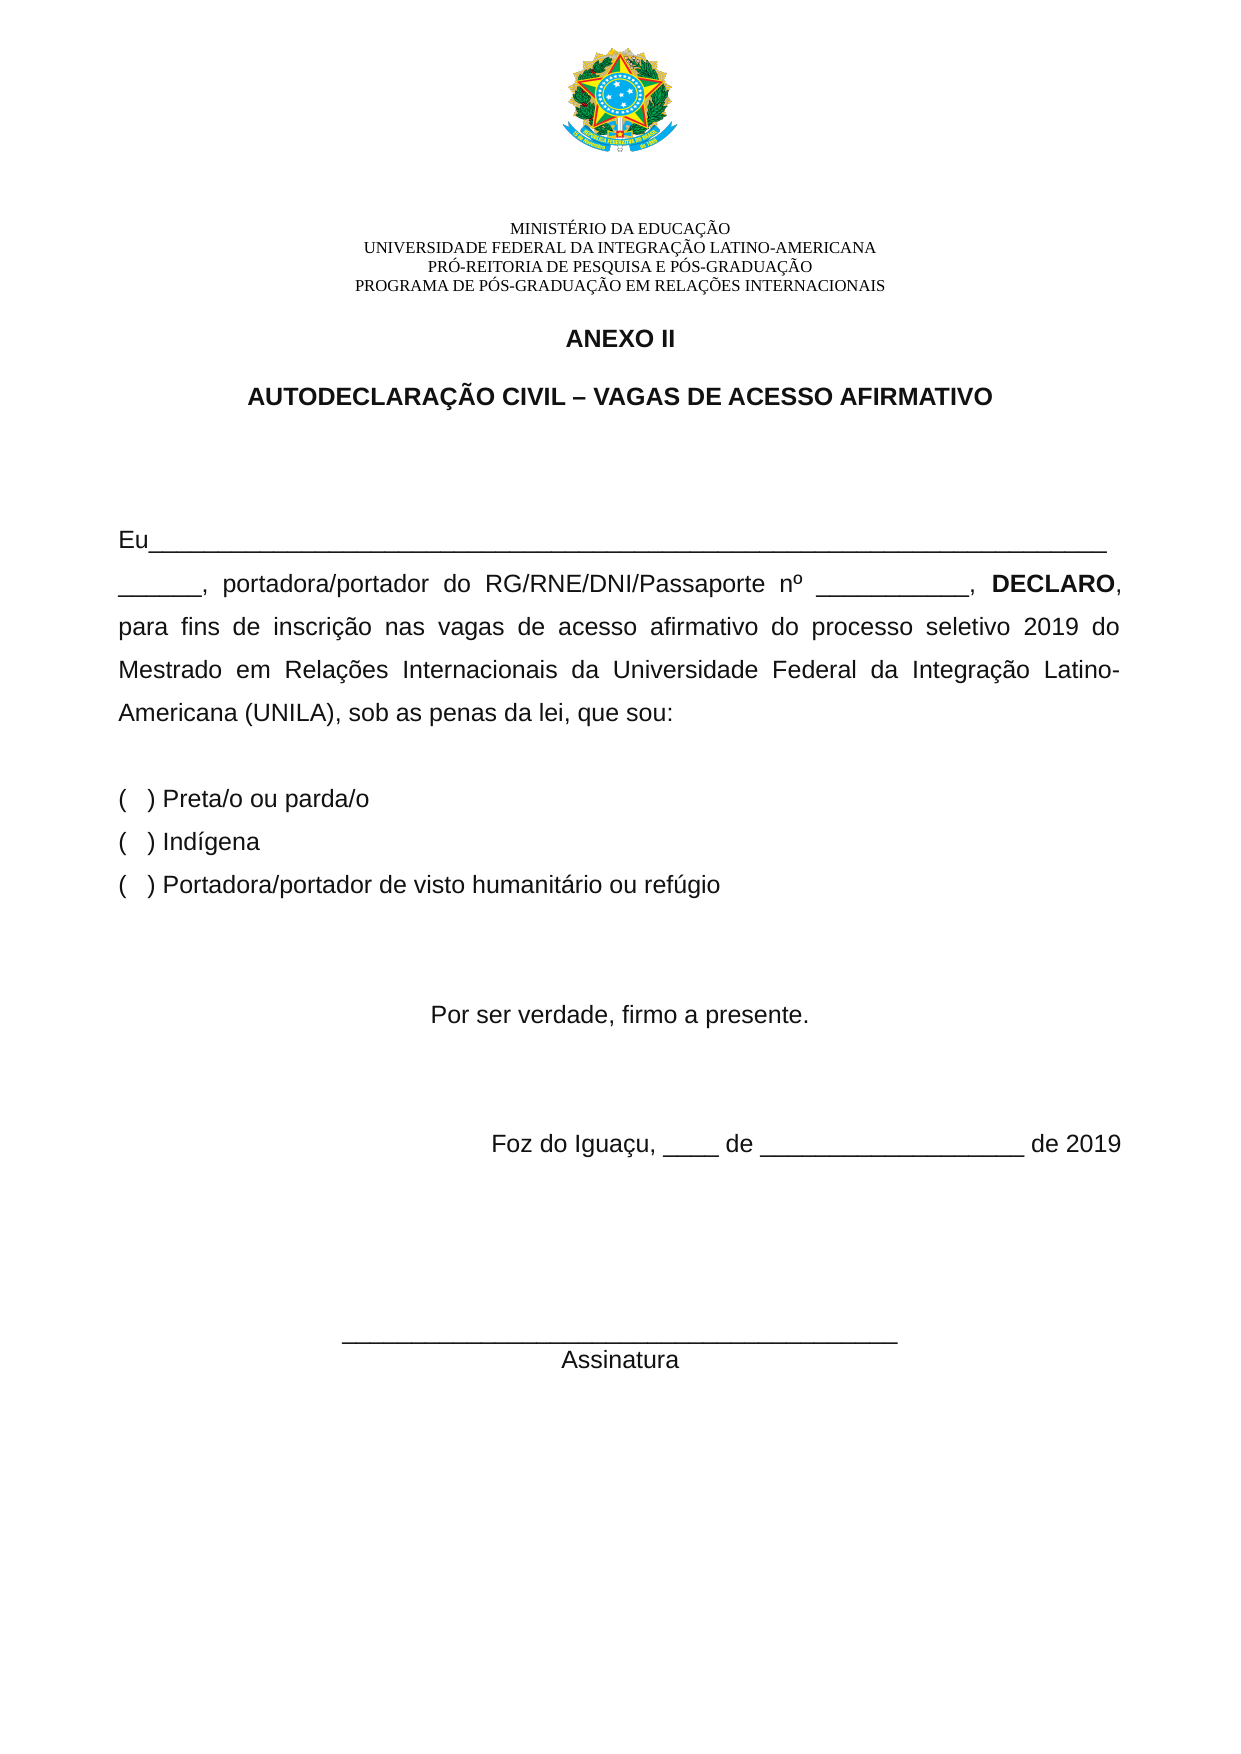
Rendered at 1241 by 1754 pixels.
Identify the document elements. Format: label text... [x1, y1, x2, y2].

text ANEXO II [118, 324, 1122, 353]
picture [585, 131, 604, 149]
text AUTODECLARAÇÃO CIVIL – VAGAS DE ACESSO AFIRMATIVO [118, 382, 1122, 410]
text ________________________________________ Assinatura [118, 1316, 1122, 1373]
text ( ) Preta/o ou parda/o [118, 784, 1122, 813]
text ( ) Portadora/portador de visto humanitário ou refúgio [118, 870, 1122, 899]
text Eu___________________________________________________________________________, portadora/portador do RG/RNE/DNI/Passaporte nº ___________, DECLARO, para fins de inscrição nas vagas de acesso afirmativo do processo seletivo 2019 do Mestrado em Relações Internacionais da Universidade Federal da Integração Latino-Americana (UNILA), sob as penas da lei, que sou: [118, 525, 1122, 727]
text ( ) Indígena [118, 827, 1122, 856]
text Por ser verdade, firmo a presente. [118, 1000, 1122, 1028]
picture [562, 48, 678, 152]
text Foz do Iguaçu, ____ de ___________________ de 2019 [118, 1129, 1122, 1158]
